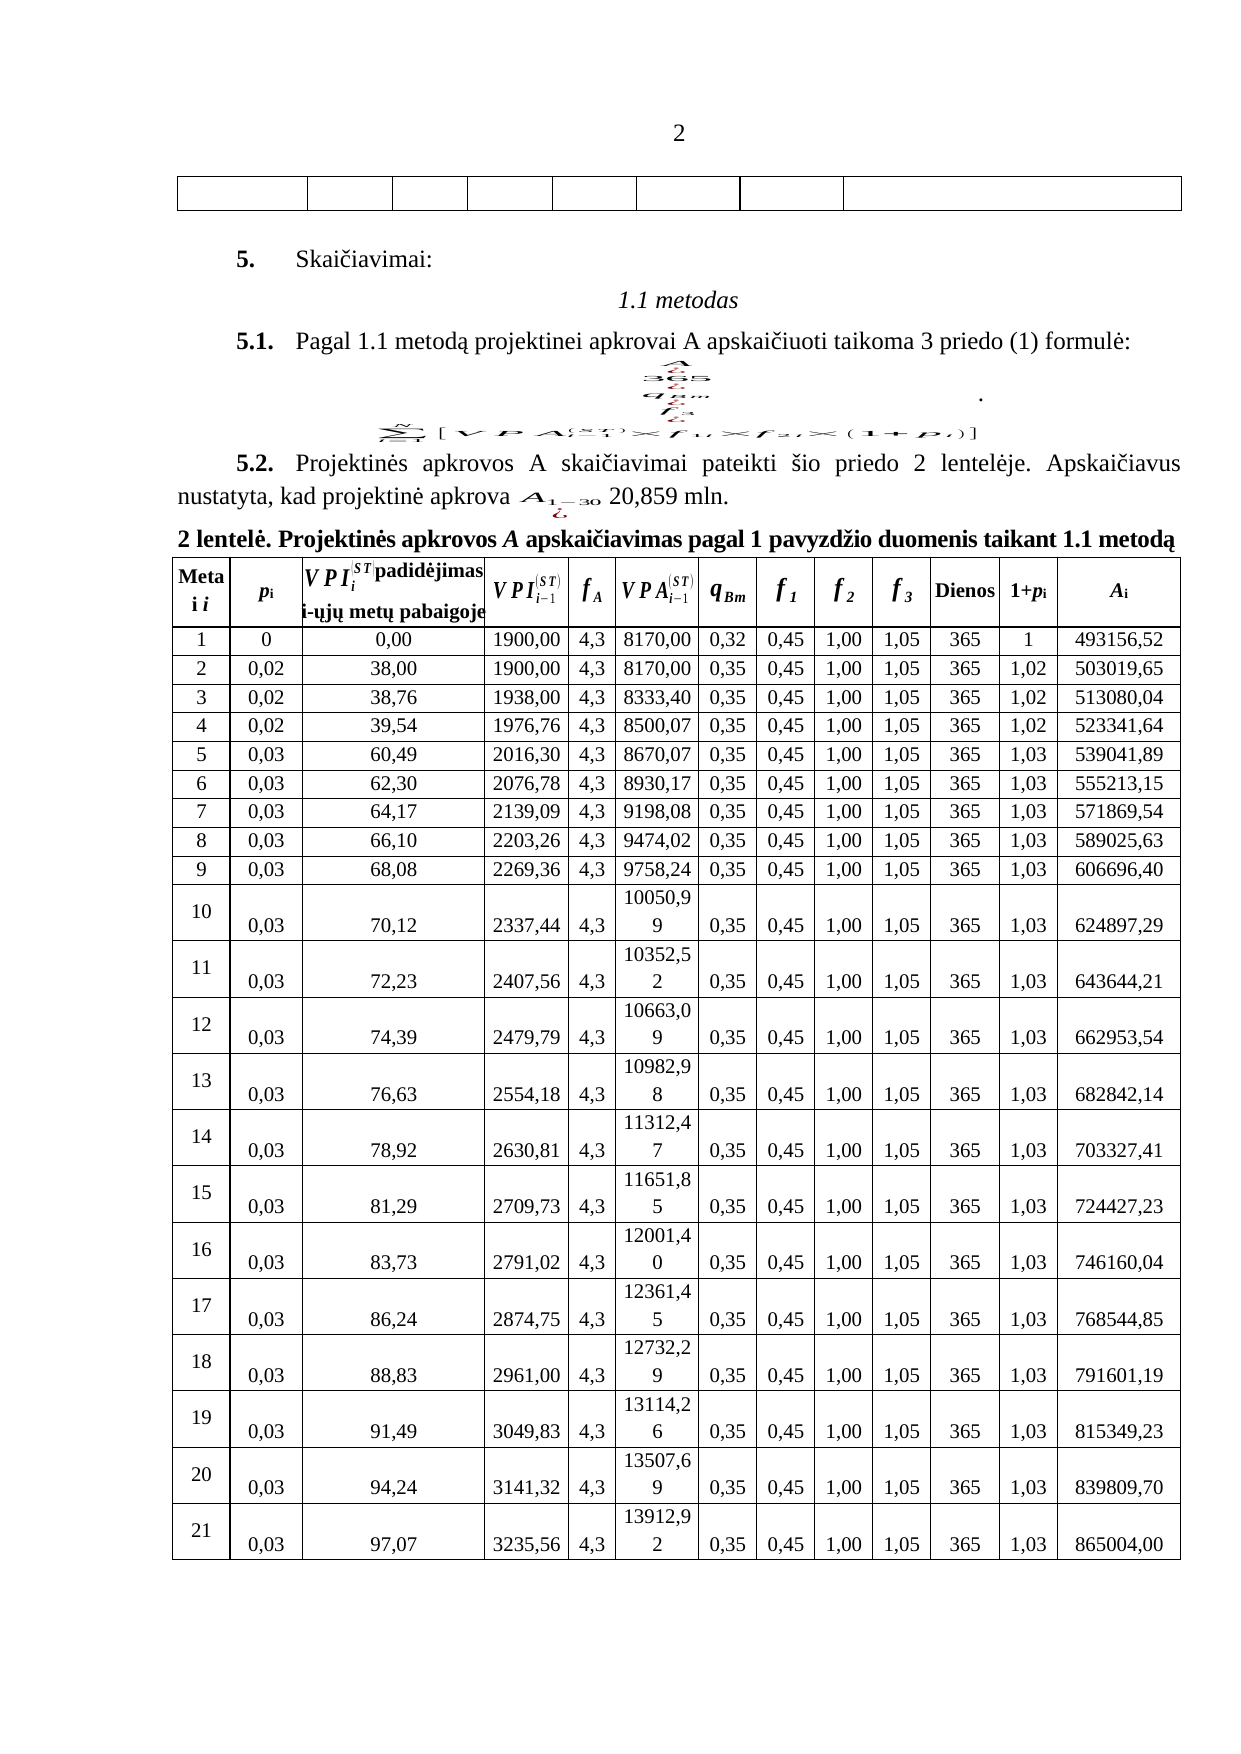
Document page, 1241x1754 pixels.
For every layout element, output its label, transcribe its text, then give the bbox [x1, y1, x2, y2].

table_cell 4,3 [569, 998, 615, 1053]
table_cell 0,35 [699, 713, 756, 741]
table_cell 365 [931, 1054, 999, 1109]
table_cell 0,03 [231, 1166, 302, 1222]
table_cell [468, 177, 552, 210]
table_cell 365 [931, 799, 999, 827]
table_cell 1,05 [873, 656, 930, 684]
table_cell 0,45 [757, 1335, 814, 1390]
table_cell 0,45 [757, 742, 814, 769]
table_cell 8930,17 [616, 771, 698, 798]
table_cell 4,3 [569, 713, 615, 741]
table_cell 624897,29 [1058, 885, 1180, 940]
table_cell 13 [173, 1054, 229, 1109]
table_cell 1976,76 [485, 713, 568, 741]
table_cell 1,03 [1000, 771, 1057, 798]
table_cell 1 [1000, 628, 1057, 655]
table_header [569, 558, 615, 626]
table_cell 0,03 [231, 1335, 302, 1390]
table_cell 86,24 [303, 1279, 484, 1334]
table_cell 0,03 [231, 742, 302, 769]
table_cell 0,35 [699, 828, 756, 856]
table_cell 2554,18 [485, 1054, 568, 1109]
table_cell 0 [231, 628, 302, 655]
table_cell 0,00 [303, 628, 484, 655]
table_cell 724427,23 [1058, 1166, 1180, 1222]
table_cell 365 [931, 1166, 999, 1222]
table_header padidėjimas i-ųjų metų pabaigoje [303, 558, 484, 626]
table_cell 513080,04 [1058, 685, 1180, 712]
table_cell 0,35 [699, 1223, 756, 1278]
table_cell 4,3 [569, 1279, 615, 1334]
table_cell 1,05 [873, 771, 930, 798]
table_cell 1,00 [815, 1279, 872, 1334]
table_cell 0,45 [757, 771, 814, 798]
table_cell 60,49 [303, 742, 484, 769]
table_cell 1900,00 [485, 628, 568, 655]
table_cell [741, 177, 843, 210]
table_cell 503019,65 [1058, 656, 1180, 684]
table_cell 1,03 [1000, 742, 1057, 769]
table_cell 0,35 [699, 1054, 756, 1109]
table_cell 9 [173, 857, 229, 884]
table_cell 0,45 [757, 885, 814, 940]
table_cell 1,00 [815, 998, 872, 1053]
table_cell 1,00 [815, 1054, 872, 1109]
table_cell 0,03 [231, 799, 302, 827]
table_cell 1,02 [1000, 713, 1057, 741]
table_cell 0,45 [757, 656, 814, 684]
table_cell 365 [931, 1504, 999, 1559]
table_cell 0,32 [699, 628, 756, 655]
table_cell [393, 177, 467, 210]
table_cell [1181, 741, 1186, 769]
table_cell [1181, 827, 1186, 856]
table_cell 0,45 [757, 628, 814, 655]
table_cell 8500,07 [616, 713, 698, 741]
table_cell 0,35 [699, 1110, 756, 1165]
table_cell 1 [173, 628, 229, 655]
table_cell 0,45 [757, 828, 814, 856]
table_cell 365 [931, 1335, 999, 1390]
table_cell [844, 177, 1181, 210]
table_cell 8170,00 [616, 656, 698, 684]
table_cell 1,05 [873, 685, 930, 712]
table_cell 606696,40 [1058, 857, 1180, 884]
table_cell 1,03 [1000, 857, 1057, 884]
table_cell 662953,54 [1058, 998, 1180, 1053]
table_cell 62,30 [303, 771, 484, 798]
table_cell 3049,83 [485, 1391, 568, 1447]
table_cell 2269,36 [485, 857, 568, 884]
table_cell 2709,73 [485, 1166, 568, 1222]
table_cell 0,35 [699, 857, 756, 884]
table_cell 0,45 [757, 1223, 814, 1278]
table_header [699, 558, 756, 626]
table_cell 81,29 [303, 1166, 484, 1222]
table_cell 365 [931, 857, 999, 884]
table_cell 2139,09 [485, 799, 568, 827]
table_cell 4,3 [569, 1054, 615, 1109]
table_cell 365 [931, 656, 999, 684]
table_cell 1,03 [1000, 1110, 1057, 1165]
table_cell 4,3 [569, 1448, 615, 1503]
table_cell 682842,14 [1058, 1054, 1180, 1109]
table_cell 1,00 [815, 628, 872, 655]
table_cell 0,03 [231, 1448, 302, 1503]
table_cell 1,03 [1000, 1166, 1057, 1222]
table_cell 365 [931, 1448, 999, 1503]
table_cell 1,00 [815, 1335, 872, 1390]
table_cell 0,03 [231, 1110, 302, 1165]
table_cell 66,10 [303, 828, 484, 856]
table_cell 97,07 [303, 1504, 484, 1559]
text 5. Skaičiavimai: [177, 244, 1181, 272]
table_cell [1181, 1334, 1186, 1390]
table_cell 0,35 [699, 685, 756, 712]
table_cell [1181, 655, 1186, 684]
table_cell 91,49 [303, 1391, 484, 1447]
table_cell 10663,09 [616, 998, 698, 1053]
table_cell 1,00 [815, 771, 872, 798]
table_cell [178, 177, 307, 210]
table_cell 3 [173, 685, 229, 712]
table_header [815, 558, 872, 626]
table_cell 0,45 [757, 713, 814, 741]
table_cell 2479,79 [485, 998, 568, 1053]
table_cell 76,63 [303, 1054, 484, 1109]
table_cell 20 [173, 1448, 229, 1503]
table_cell 643644,21 [1058, 941, 1180, 997]
table_cell 1,03 [1000, 1054, 1057, 1109]
table_cell 1,00 [815, 828, 872, 856]
table_cell 523341,64 [1058, 713, 1180, 741]
table_cell 1,05 [873, 998, 930, 1053]
table_header Ai [1058, 558, 1180, 626]
table_cell 1,03 [1000, 941, 1057, 997]
table_header Dienos [931, 558, 999, 626]
table_cell 0,45 [757, 1448, 814, 1503]
table_cell 1,05 [873, 828, 930, 856]
table_cell 0,45 [757, 1054, 814, 1109]
table_cell 7 [173, 799, 229, 827]
table_cell 10050,99 [616, 885, 698, 940]
table_cell 16 [173, 1223, 229, 1278]
table_header [1181, 557, 1186, 626]
table_cell 11312,47 [616, 1110, 698, 1165]
table_cell 2630,81 [485, 1110, 568, 1165]
table_cell [1181, 1278, 1186, 1334]
table_cell 1,05 [873, 1335, 930, 1390]
table_cell 18 [173, 1335, 229, 1390]
table_cell [1181, 1447, 1186, 1503]
table_cell 1,05 [873, 742, 930, 769]
table_cell [1181, 1390, 1186, 1447]
table_cell 1,03 [1000, 1223, 1057, 1278]
table_cell 5 [173, 742, 229, 769]
table_cell 0,45 [757, 1504, 814, 1559]
table_cell 0,35 [699, 1166, 756, 1222]
table_cell 1,00 [815, 1504, 872, 1559]
table_cell 8333,40 [616, 685, 698, 712]
table_cell 768544,85 [1058, 1279, 1180, 1334]
table_cell 12 [173, 998, 229, 1053]
table_cell 9198,08 [616, 799, 698, 827]
table_cell 0,35 [699, 1448, 756, 1503]
table_cell 3235,56 [485, 1504, 568, 1559]
table_cell 365 [931, 713, 999, 741]
table_cell 1,05 [873, 1504, 930, 1559]
table_cell 4,3 [569, 828, 615, 856]
table_cell 365 [931, 885, 999, 940]
table_cell 1,05 [873, 857, 930, 884]
text 2 lentelė. Projektinės apkrovos A apskaičiavimas pagal 1 pavyzdžio duomenis taikant 1.1 metodą [177, 524, 1181, 552]
table_cell 1,00 [815, 685, 872, 712]
table_cell 0,03 [231, 885, 302, 940]
table_cell [1181, 856, 1186, 884]
table_cell 1,00 [815, 1391, 872, 1447]
table_cell 1,03 [1000, 1504, 1057, 1559]
table_cell 865004,00 [1058, 1504, 1180, 1559]
table_cell 1,00 [815, 857, 872, 884]
table_cell 0,35 [699, 885, 756, 940]
table_header Metai i [173, 558, 229, 626]
table_cell 0,03 [231, 1391, 302, 1447]
table_cell 0,35 [699, 656, 756, 684]
table_cell 12001,40 [616, 1223, 698, 1278]
table_cell 14 [173, 1110, 229, 1165]
table_cell 1,03 [1000, 1279, 1057, 1334]
table_cell 1,00 [815, 713, 872, 741]
table_cell 589025,63 [1058, 828, 1180, 856]
table_cell 0,03 [231, 1279, 302, 1334]
table_cell 365 [931, 1110, 999, 1165]
table_cell 83,73 [303, 1223, 484, 1278]
table_cell 1,05 [873, 885, 930, 940]
table_cell 19 [173, 1391, 229, 1447]
table_cell 6 [173, 771, 229, 798]
table_cell 4,3 [569, 857, 615, 884]
table_cell [1181, 1053, 1186, 1109]
table_cell 2203,26 [485, 828, 568, 856]
text 5.2. Projektinės apkrovos A skaičiavimai pateikti šio priedo 2 lentelėje. Apskaičiavus nustatyta, kad projektinė apkrova 20,859 mln. [177, 448, 1181, 519]
table_cell 1,03 [1000, 799, 1057, 827]
text . [177, 359, 1181, 444]
table_cell 12732,29 [616, 1335, 698, 1390]
table_cell 0,03 [231, 941, 302, 997]
text 5.1. Pagal 1.1 metodą projektinei apkrovai A apskaičiuoti taikoma 3 priedo (1) formulė: [177, 326, 1181, 355]
table_cell 703327,41 [1058, 1110, 1180, 1165]
table_cell 39,54 [303, 713, 484, 741]
table_cell 11651,85 [616, 1166, 698, 1222]
table_cell 21 [173, 1504, 229, 1559]
table_cell 0,45 [757, 1166, 814, 1222]
table_cell 4,3 [569, 685, 615, 712]
table_cell 365 [931, 771, 999, 798]
table_cell 12361,45 [616, 1279, 698, 1334]
table_cell 365 [931, 1279, 999, 1334]
table_cell [1181, 1109, 1186, 1165]
table_cell 0,03 [231, 998, 302, 1053]
table_cell 0,35 [699, 941, 756, 997]
table_cell 1,05 [873, 1166, 930, 1222]
table_cell 1,00 [815, 1166, 872, 1222]
table_cell 9474,02 [616, 828, 698, 856]
table_cell 1,05 [873, 1279, 930, 1334]
table_cell 1,00 [815, 656, 872, 684]
table_cell 0,45 [757, 1279, 814, 1334]
table_cell 10352,52 [616, 941, 698, 997]
table_cell 2337,44 [485, 885, 568, 940]
table_cell [1181, 940, 1186, 997]
table_cell 0,03 [231, 1504, 302, 1559]
table_cell [637, 177, 739, 210]
table_cell 493156,52 [1058, 628, 1180, 655]
table_cell 0,45 [757, 799, 814, 827]
table_cell 4,3 [569, 885, 615, 940]
table_cell 1,03 [1000, 1448, 1057, 1503]
table_cell 2791,02 [485, 1223, 568, 1278]
table_cell 0,03 [231, 857, 302, 884]
table_cell 365 [931, 628, 999, 655]
table_cell 1,03 [1000, 998, 1057, 1053]
table_cell 0,45 [757, 998, 814, 1053]
table_cell [1181, 770, 1186, 798]
table_cell 8670,07 [616, 742, 698, 769]
table_cell 0,03 [231, 1054, 302, 1109]
table_cell 11 [173, 941, 229, 997]
table_cell 791601,19 [1058, 1335, 1180, 1390]
table_cell 1,00 [815, 941, 872, 997]
table_cell 0,35 [699, 1279, 756, 1334]
table_cell 571869,54 [1058, 799, 1180, 827]
table_cell 8170,00 [616, 628, 698, 655]
table_cell 365 [931, 685, 999, 712]
table_cell 4,3 [569, 742, 615, 769]
table_cell 1,05 [873, 713, 930, 741]
table_cell 1,00 [815, 1223, 872, 1278]
table_header [873, 558, 930, 626]
table_cell [1181, 626, 1186, 655]
table_cell 0,35 [699, 742, 756, 769]
table_cell 1900,00 [485, 656, 568, 684]
table_cell 839809,70 [1058, 1448, 1180, 1503]
table_cell [1181, 684, 1186, 712]
table_cell 365 [931, 1223, 999, 1278]
table_cell [1181, 1503, 1186, 1559]
table_cell 1,05 [873, 1110, 930, 1165]
table_cell 10 [173, 885, 229, 940]
table_cell 2874,75 [485, 1279, 568, 1334]
table_cell 2961,00 [485, 1335, 568, 1390]
table_cell 0,35 [699, 1335, 756, 1390]
table_cell 72,23 [303, 941, 484, 997]
table_cell 1,00 [815, 1448, 872, 1503]
table_cell 4,3 [569, 656, 615, 684]
table_cell 8 [173, 828, 229, 856]
table_cell 815349,23 [1058, 1391, 1180, 1447]
table_cell 4 [173, 713, 229, 741]
table_cell 70,12 [303, 885, 484, 940]
table_cell 2407,56 [485, 941, 568, 997]
table_header [485, 558, 568, 626]
table_cell [1181, 712, 1186, 741]
table_cell 4,3 [569, 1391, 615, 1447]
table_cell 1,00 [815, 885, 872, 940]
table_cell 4,3 [569, 1335, 615, 1390]
table_cell 0,02 [231, 656, 302, 684]
table_cell 0,02 [231, 713, 302, 741]
table_cell 1,02 [1000, 656, 1057, 684]
table_cell 746160,04 [1058, 1223, 1180, 1278]
table_cell [1181, 1165, 1186, 1222]
table_cell [1181, 798, 1186, 827]
table_cell 1,00 [815, 742, 872, 769]
table_cell 2016,30 [485, 742, 568, 769]
table_cell 365 [931, 941, 999, 997]
table_cell 88,83 [303, 1335, 484, 1390]
table_cell 4,3 [569, 799, 615, 827]
table_cell 0,35 [699, 1504, 756, 1559]
table_cell 1,05 [873, 1448, 930, 1503]
table_cell 1,02 [1000, 685, 1057, 712]
table_cell 1,00 [815, 1110, 872, 1165]
table_cell 38,00 [303, 656, 484, 684]
table_cell 0,35 [699, 771, 756, 798]
table_cell 365 [931, 828, 999, 856]
table_cell [1181, 884, 1186, 940]
table_cell [1181, 997, 1186, 1053]
table_cell 0,03 [231, 1223, 302, 1278]
table_cell [553, 177, 636, 210]
table_cell 15 [173, 1166, 229, 1222]
table_cell 0,35 [699, 998, 756, 1053]
table_cell 1,05 [873, 1391, 930, 1447]
table_cell 1,03 [1000, 1391, 1057, 1447]
table_cell 0,45 [757, 941, 814, 997]
table_cell 78,92 [303, 1110, 484, 1165]
table_cell 1,03 [1000, 1335, 1057, 1390]
table_cell 365 [931, 742, 999, 769]
table_cell 0,35 [699, 1391, 756, 1447]
table_cell 64,17 [303, 799, 484, 827]
table_cell 4,3 [569, 771, 615, 798]
table_cell 1,05 [873, 1054, 930, 1109]
table_cell 4,3 [569, 1166, 615, 1222]
text 1.1 metodas [177, 285, 1181, 314]
table_cell 4,3 [569, 628, 615, 655]
table_cell 4,3 [569, 1110, 615, 1165]
table_cell 2076,78 [485, 771, 568, 798]
table_header 1+pi [1000, 558, 1057, 626]
table_cell 365 [931, 1391, 999, 1447]
table_cell 1,05 [873, 941, 930, 997]
table_cell 13114,26 [616, 1391, 698, 1447]
table_cell 13912,92 [616, 1504, 698, 1559]
table_cell - [308, 177, 392, 210]
table_cell 1,03 [1000, 828, 1057, 856]
table_cell 68,08 [303, 857, 484, 884]
table_cell 0,45 [757, 685, 814, 712]
table_cell 1,00 [815, 799, 872, 827]
table_cell 10982,98 [616, 1054, 698, 1109]
table_cell 74,39 [303, 998, 484, 1053]
table_cell 9758,24 [616, 857, 698, 884]
table_cell 38,76 [303, 685, 484, 712]
table_header pi [231, 558, 302, 626]
table_cell 3141,32 [485, 1448, 568, 1503]
table_cell 17 [173, 1279, 229, 1334]
table_cell 0,45 [757, 1110, 814, 1165]
table_cell 0,03 [231, 771, 302, 798]
table_cell 1938,00 [485, 685, 568, 712]
table_cell 94,24 [303, 1448, 484, 1503]
table_cell 4,3 [569, 941, 615, 997]
table_cell 1,05 [873, 628, 930, 655]
table_header [616, 558, 698, 626]
table_cell 1,05 [873, 1223, 930, 1278]
table_cell 0,03 [231, 828, 302, 856]
table_header [757, 558, 814, 626]
table_cell 2 [173, 656, 229, 684]
table_cell [1181, 1222, 1186, 1278]
table_cell 4,3 [569, 1504, 615, 1559]
table_cell 0,45 [757, 1391, 814, 1447]
table_cell 13507,69 [616, 1448, 698, 1503]
table_cell 0,45 [757, 857, 814, 884]
table_cell 555213,15 [1058, 771, 1180, 798]
table_cell 0,35 [699, 799, 756, 827]
table_cell 365 [931, 998, 999, 1053]
table_cell 4,3 [569, 1223, 615, 1278]
table_cell 1,03 [1000, 885, 1057, 940]
table_cell 1,05 [873, 799, 930, 827]
table_cell 0,02 [231, 685, 302, 712]
table_cell 539041,89 [1058, 742, 1180, 769]
